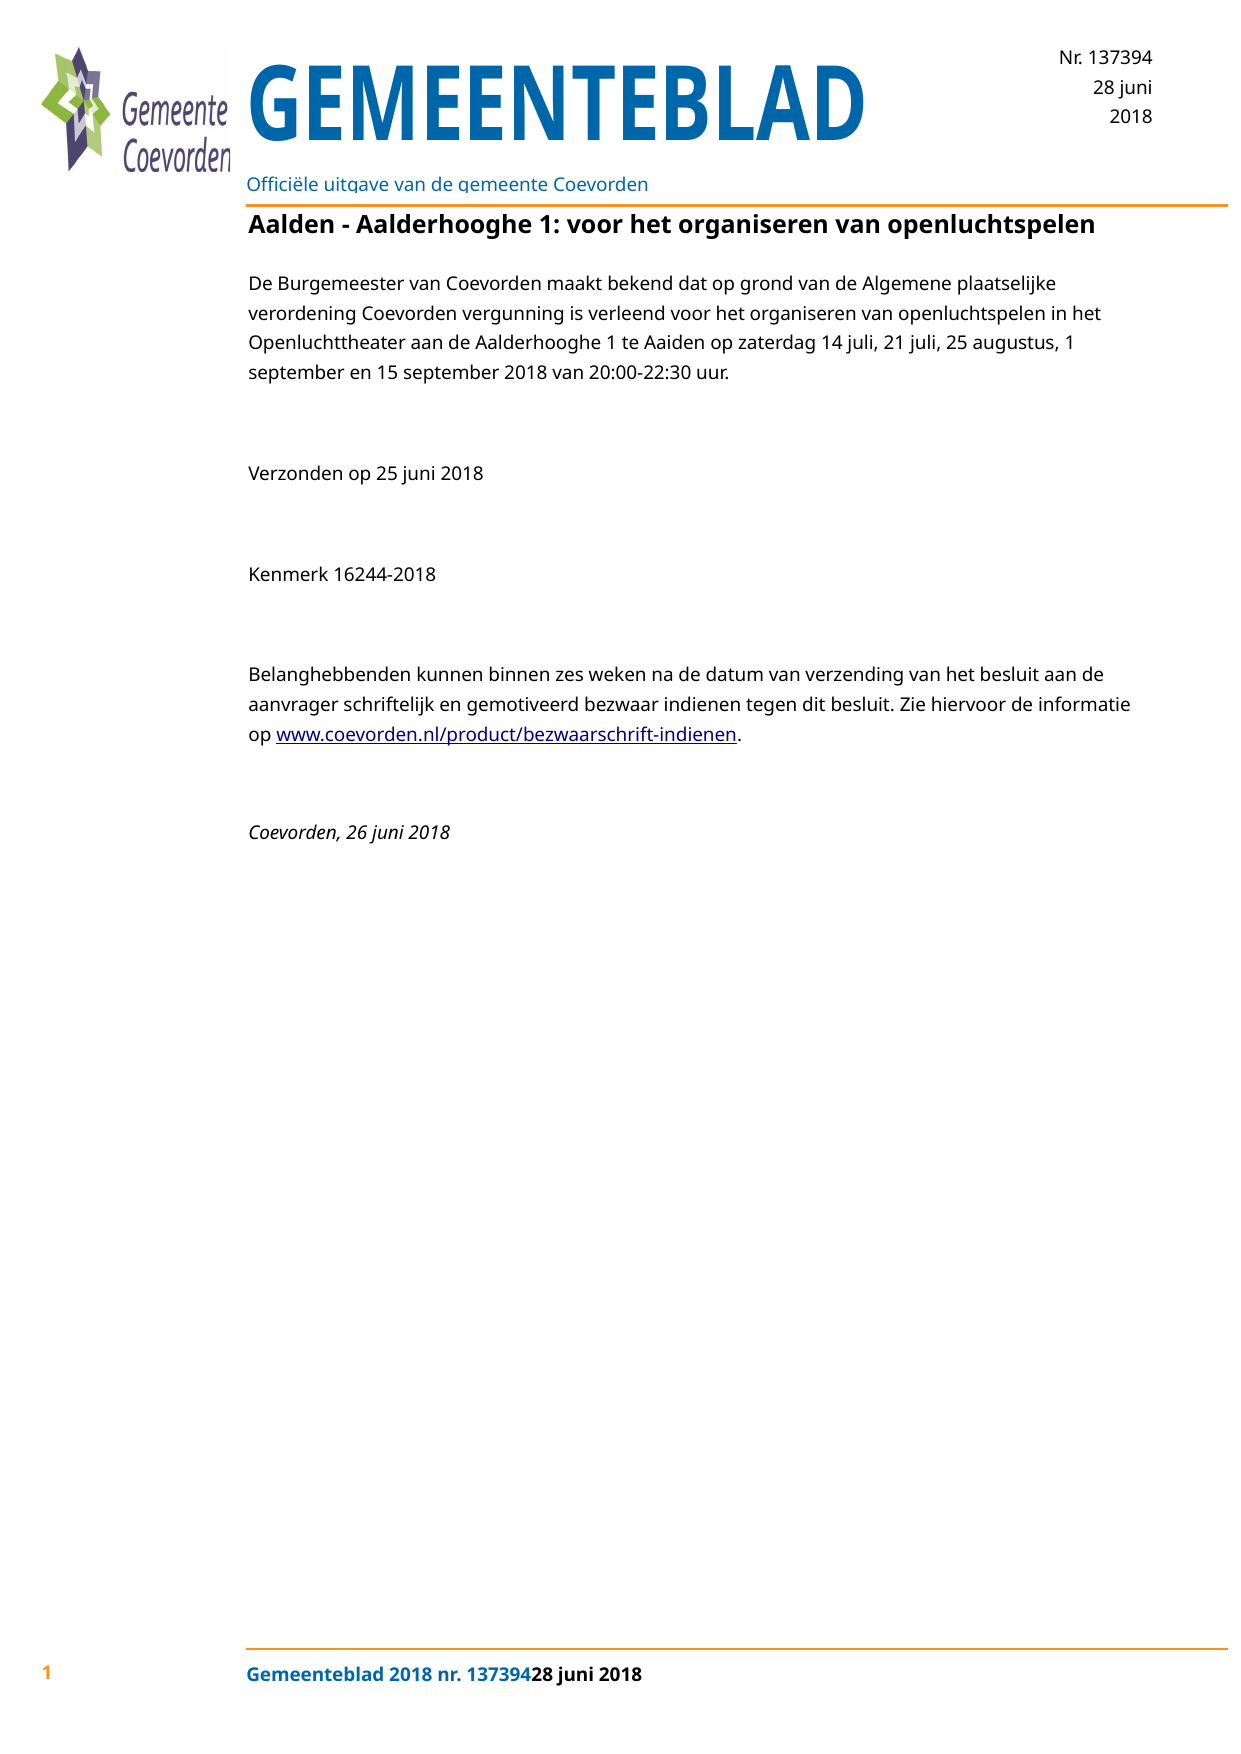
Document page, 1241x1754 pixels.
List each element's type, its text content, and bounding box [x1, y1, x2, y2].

text Aalden - Aalderhooghe 1: voor het organiseren van openluchtspelen [248, 207, 1152, 241]
text Kenmerk 16244-2018 [248, 561, 1152, 586]
picture [41, 47, 231, 172]
text Coevorden, 26 juni 2018 [248, 819, 1152, 845]
text Belanghebbenden kunnen binnen zes weken na de datum van verzending van het besluit aan de aanvrager schriftelijk en gemotiveerd bezwaar indienen tegen dit besluit. Zie hiervoor de informatie op www.coevorden.nl/product/bezwaarschrift-indienen. [248, 662, 1152, 746]
text De Burgemeester van Coevorden maakt bekend dat op grond van de Algemene plaatselijke verordening Coevorden vergunning is verleend voor het organiseren van openluchtspelen in het Openluchttheater aan de Aalderhooghe 1 te Aaiden op zaterdag 14 juli, 21 juli, 25 augustus, 1 september en 15 september 2018 van 20:00-22:30 uur. [248, 270, 1152, 385]
text Verzonden op 25 juni 2018 [248, 460, 1152, 486]
